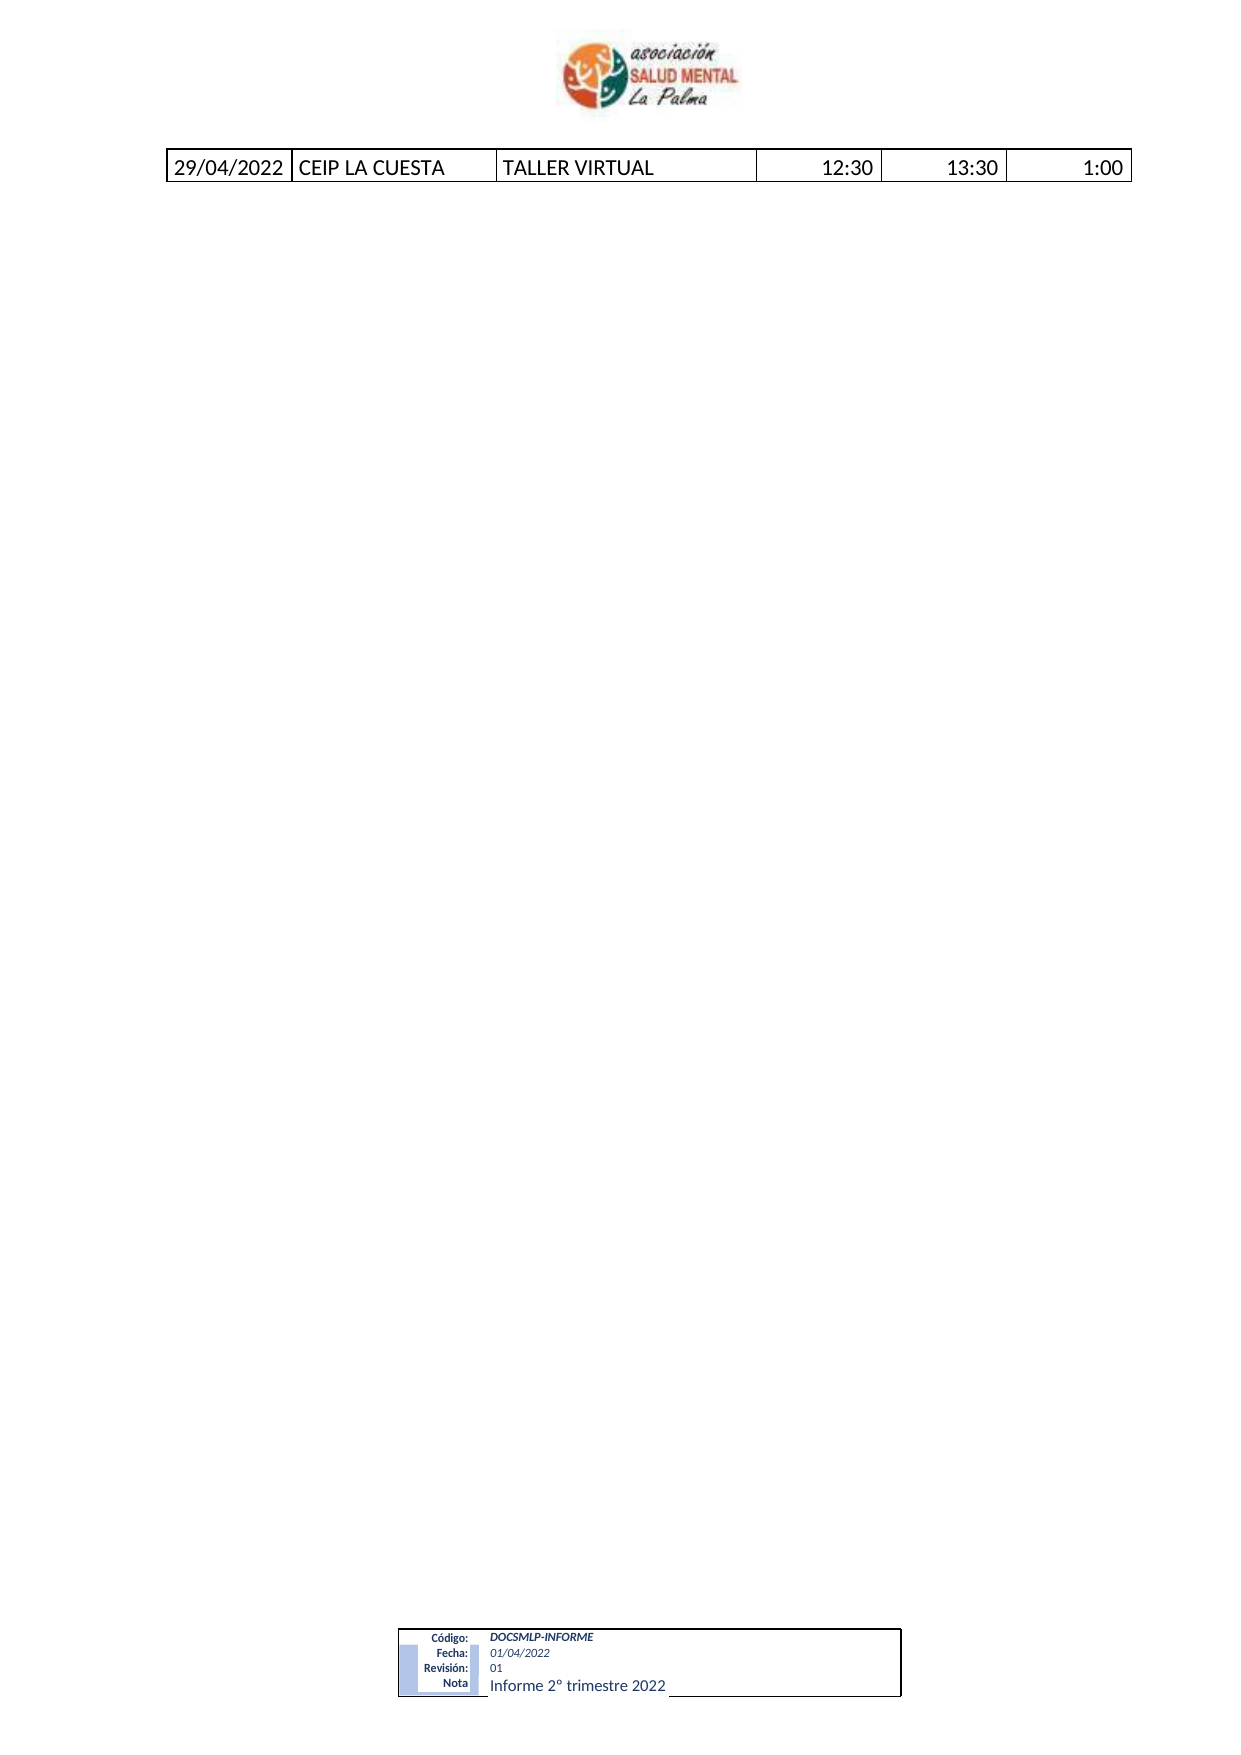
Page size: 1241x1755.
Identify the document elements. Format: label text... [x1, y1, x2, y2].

table_cell 29/04/2022 [168, 150, 291, 181]
table_cell 13:30 [882, 150, 1006, 181]
table_cell TALLER VIRTUAL [497, 150, 756, 181]
table_cell CEIP LA CUESTA [293, 150, 496, 181]
table_cell 1:00 [1007, 150, 1131, 181]
table_cell 12:30 [757, 150, 881, 181]
